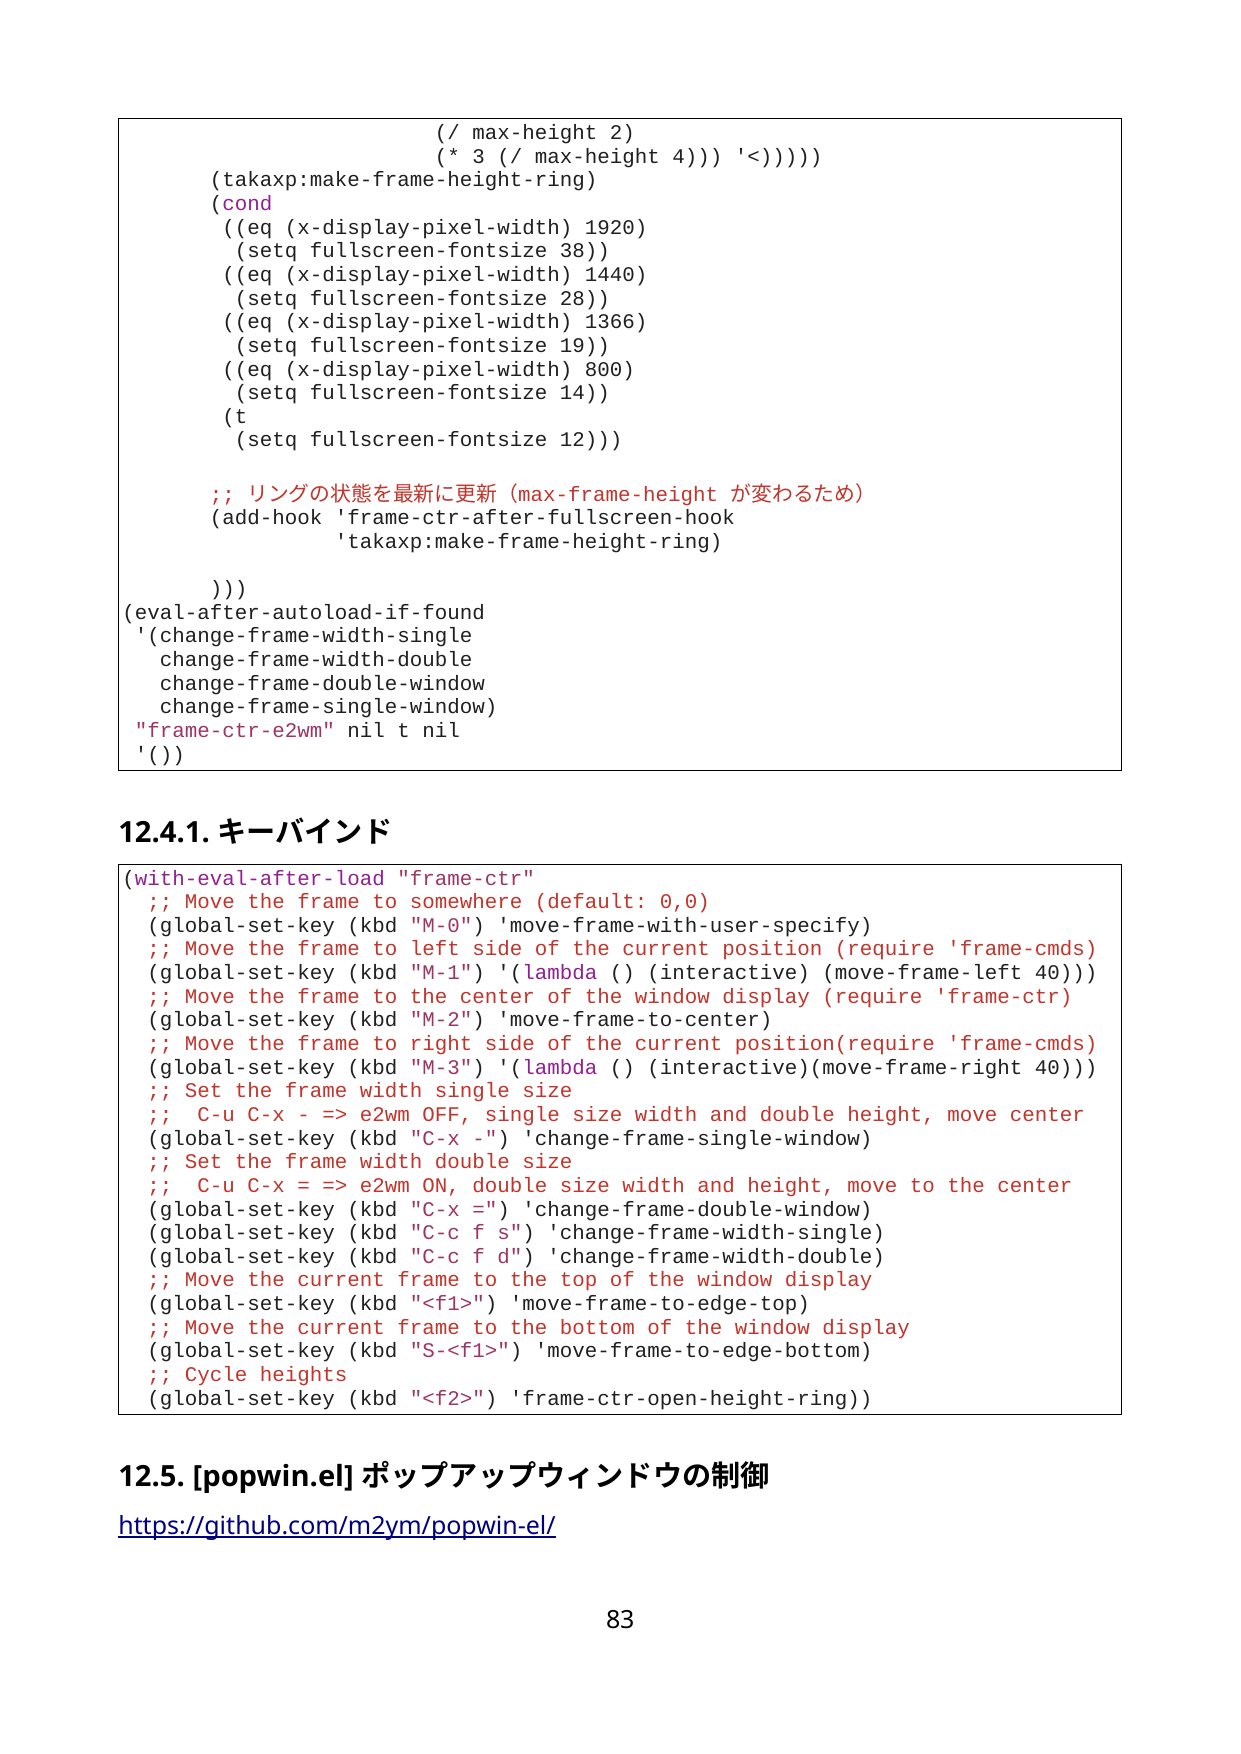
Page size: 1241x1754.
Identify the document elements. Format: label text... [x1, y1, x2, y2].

text (global-set-key (kbd "<f2>") 'frame-ctr-open-height-ring)) [119, 1384, 1121, 1414]
text (cond [119, 189, 1121, 213]
text (global-set-key (kbd "C-x =") 'change-frame-double-window) [119, 1194, 1121, 1218]
text ;; リングの状態を最新に更新（max-frame-height が変わるため） [119, 473, 1121, 503]
text change-frame-width-double [119, 645, 1121, 669]
text ;; Cycle heights [119, 1360, 1121, 1384]
text (global-set-key (kbd "S-<f1>") 'move-frame-to-edge-bottom) [119, 1336, 1121, 1360]
text (setq fullscreen-fontsize 12))) [119, 426, 1121, 449]
text (setq fullscreen-fontsize 19)) [119, 331, 1121, 354]
text "frame-ctr-e2wm" nil t nil [119, 716, 1121, 740]
text ;; Move the frame to left side of the current position (require 'frame-cmds) [119, 934, 1121, 958]
text ((eq (x-display-pixel-width) 1920) [119, 213, 1121, 236]
text (setq fullscreen-fontsize 28)) [119, 284, 1121, 307]
subtitle キーバインド [118, 809, 1122, 851]
text (with-eval-after-load "frame-ctr" [119, 865, 1121, 887]
subtitle [popwin.el] ポップアップウィンドウの制御 [118, 1453, 1122, 1495]
text (global-set-key (kbd "C-c f d") 'change-frame-width-double) [119, 1242, 1121, 1266]
text ;; C-u C-x - => e2wm OFF, single size width and double height, move center [119, 1100, 1121, 1124]
text (global-set-key (kbd "M-3") '(lambda () (interactive)(move-frame-right 40))) [119, 1053, 1121, 1076]
text (/ max-height 2) [119, 119, 1121, 142]
text ;; Set the frame width single size [119, 1076, 1121, 1100]
text ;; Set the frame width double size [119, 1147, 1121, 1171]
text (global-set-key (kbd "C-x -") 'change-frame-single-window) [119, 1124, 1121, 1147]
text ((eq (x-display-pixel-width) 800) [119, 354, 1121, 378]
text ((eq (x-display-pixel-width) 1440) [119, 260, 1121, 284]
text ;; Move the frame to somewhere (default: 0,0) [119, 887, 1121, 911]
text ;; Move the current frame to the top of the window display [119, 1266, 1121, 1289]
text (global-set-key (kbd "M-2") 'move-frame-to-center) [119, 1005, 1121, 1029]
text ;; Move the current frame to the bottom of the window display [119, 1313, 1121, 1336]
text (global-set-key (kbd "<f1>") 'move-frame-to-edge-top) [119, 1289, 1121, 1313]
text ;; C-u C-x = => e2wm ON, double size width and height, move to the center [119, 1171, 1121, 1194]
text (setq fullscreen-fontsize 38)) [119, 236, 1121, 260]
text ;; Move the frame to the center of the window display (require 'frame-ctr) [119, 982, 1121, 1005]
text (t [119, 402, 1121, 426]
text (takaxp:make-frame-height-ring) [119, 165, 1121, 189]
text (setq fullscreen-fontsize 14)) [119, 378, 1121, 402]
text change-frame-double-window [119, 669, 1121, 692]
text change-frame-single-window) [119, 692, 1121, 716]
text https://github.com/m2ym/popwin-el/ [118, 1508, 1122, 1542]
text (eval-after-autoload-if-found [119, 598, 1121, 621]
text '()) [119, 740, 1121, 770]
text 'takaxp:make-frame-height-ring) [119, 527, 1121, 551]
text (global-set-key (kbd "M-0") 'move-frame-with-user-specify) [119, 911, 1121, 934]
text ;; Move the frame to right side of the current position(require 'frame-cmds) [119, 1029, 1121, 1053]
text (global-set-key (kbd "M-1") '(lambda () (interactive) (move-frame-left 40))) [119, 958, 1121, 982]
text ))) [119, 574, 1121, 598]
text ((eq (x-display-pixel-width) 1366) [119, 307, 1121, 331]
text (global-set-key (kbd "C-c f s") 'change-frame-width-single) [119, 1218, 1121, 1242]
text (add-hook 'frame-ctr-after-fullscreen-hook [119, 503, 1121, 527]
text '(change-frame-width-single [119, 621, 1121, 645]
text (* 3 (/ max-height 4))) '<))))) [119, 142, 1121, 165]
